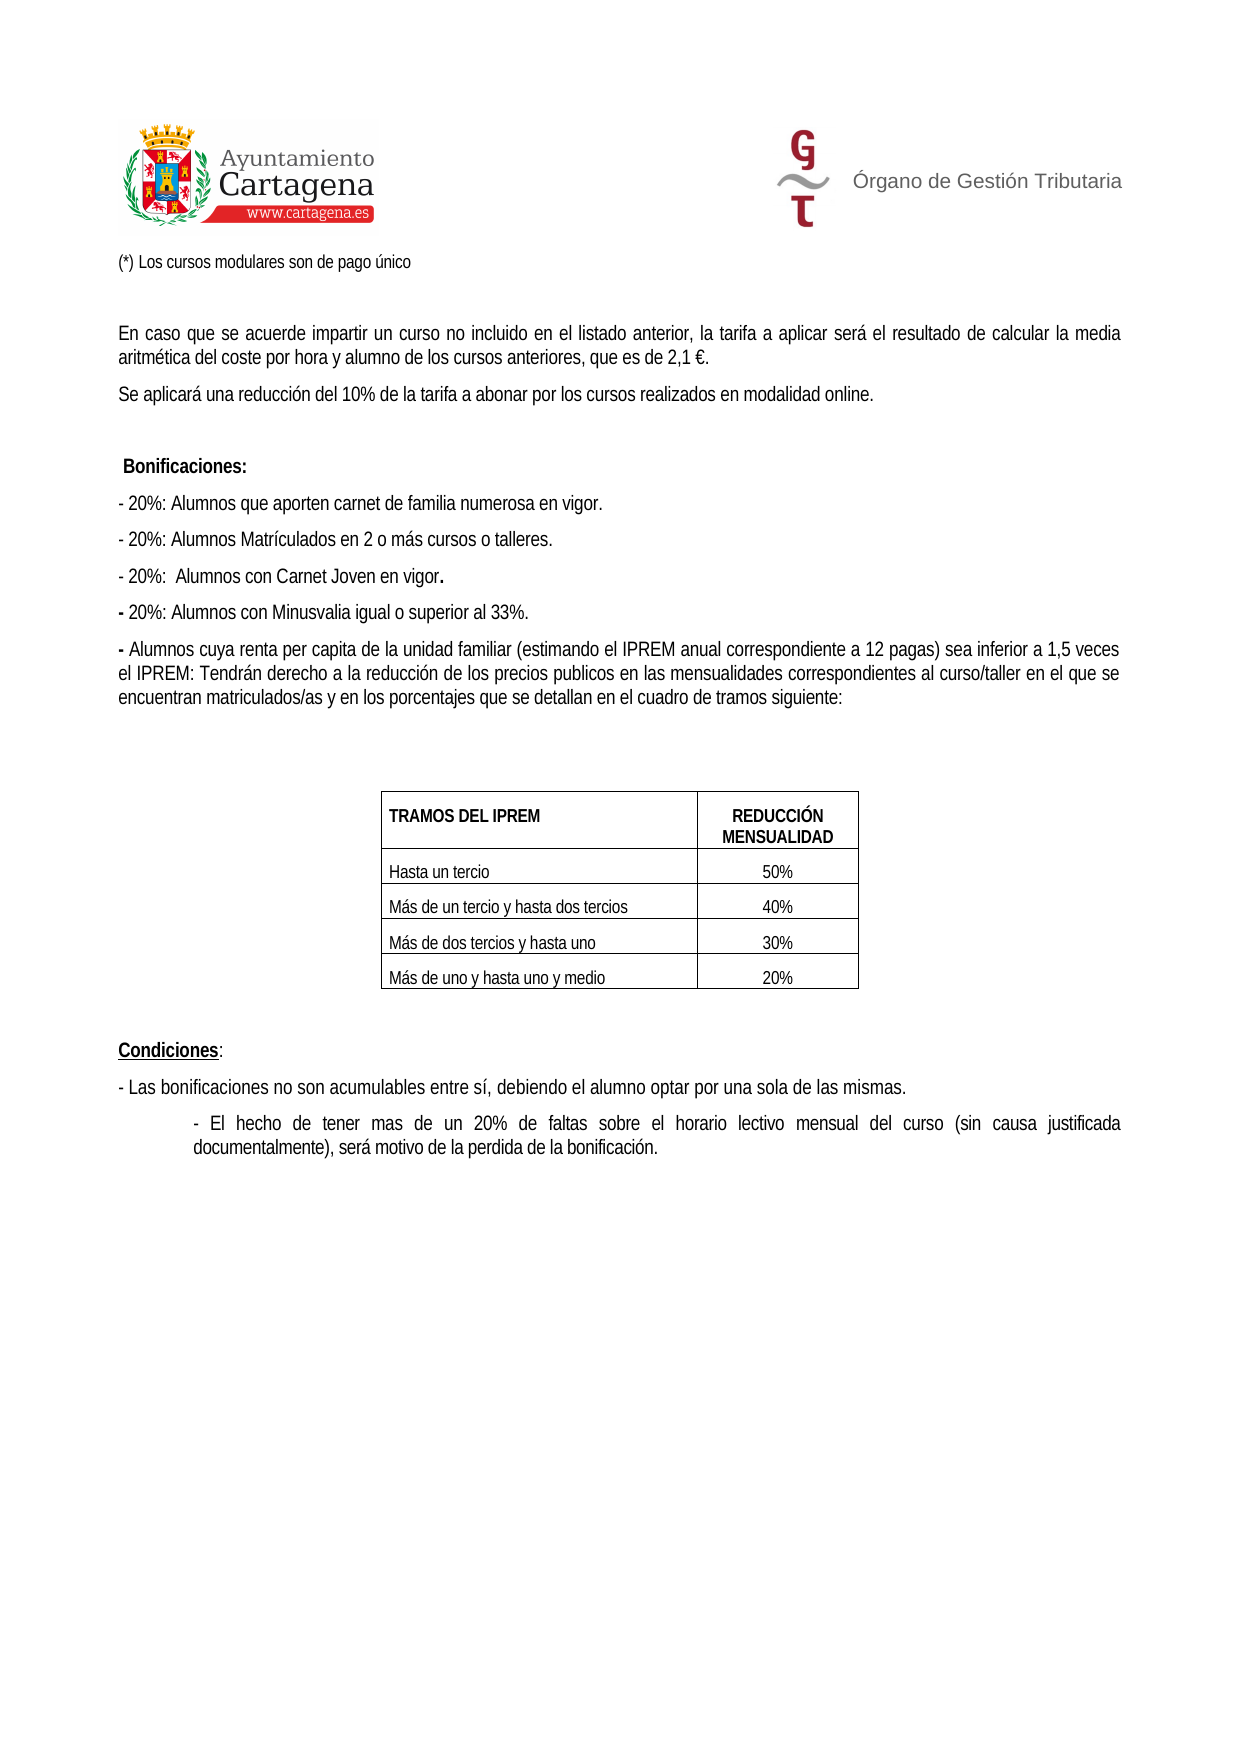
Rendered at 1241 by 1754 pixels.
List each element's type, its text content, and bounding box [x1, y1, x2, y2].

table_cell Más de un tercio y hasta dos tercios [382, 884, 697, 918]
text En caso que se acuerde impartir un curso no incluido en el listado anterior, la tarifa a aplicar será el resultado de calcular la media aritmética del coste por hora y alumno de los cursos anteriores, que es de 2,1 €. [118, 321, 1122, 369]
table_cell 20% [698, 954, 858, 988]
text - 20%: Alumnos Matrículados en 2 o más cursos o talleres. [118, 527, 1122, 551]
text Bonificaciones: [118, 454, 1122, 478]
table_header TRAMOS DEL IPREM [382, 792, 697, 848]
table_cell 50% [698, 849, 858, 883]
text - Las bonificaciones no son acumulables entre sí, debiendo el alumno optar por una sola de las mismas. [118, 1075, 1122, 1099]
text Condiciones: [118, 1038, 1122, 1062]
picture [117, 119, 379, 236]
table_header REDUCCIÓN MENSUALIDAD [698, 792, 858, 848]
table_cell Más de dos tercios y hasta uno [382, 919, 697, 953]
table_cell 30% [698, 919, 858, 953]
text - El hecho de tener mas de un 20% de faltas sobre el horario lectivo mensual del curso (sin causa justificada documentalmente), será motivo de la perdida de la bonificación. [193, 1111, 1122, 1159]
text - 20%: Alumnos con Carnet Joven en vigor. [118, 564, 1122, 588]
table_cell Más de uno y hasta uno y medio [382, 954, 697, 988]
text (*) Los cursos modulares son de pago único [118, 251, 1122, 272]
table_cell 40% [698, 884, 858, 918]
text - 20%: Alumnos con Minusvalia igual o superior al 33%. [118, 600, 1122, 624]
text Se aplicará una reducción del 10% de la tarifa a abonar por los cursos realizados en modalidad online. [118, 382, 1122, 406]
text - Alumnos cuya renta per capita de la unidad familiar (estimando el IPREM anual correspondiente a 12 pagas) sea inferior a 1,5 veces el IPREM: Tendrán derecho a la reducción de los precios publicos en las mensualidades correspondientes al curso/taller en el que se encuentran matriculados/as y en los porcentajes que se detallan en el cuadro de tramos siguiente: [118, 637, 1122, 709]
table_cell Hasta un tercio [382, 849, 697, 883]
text - 20%: Alumnos que aporten carnet de familia numerosa en vigor. [118, 491, 1122, 515]
